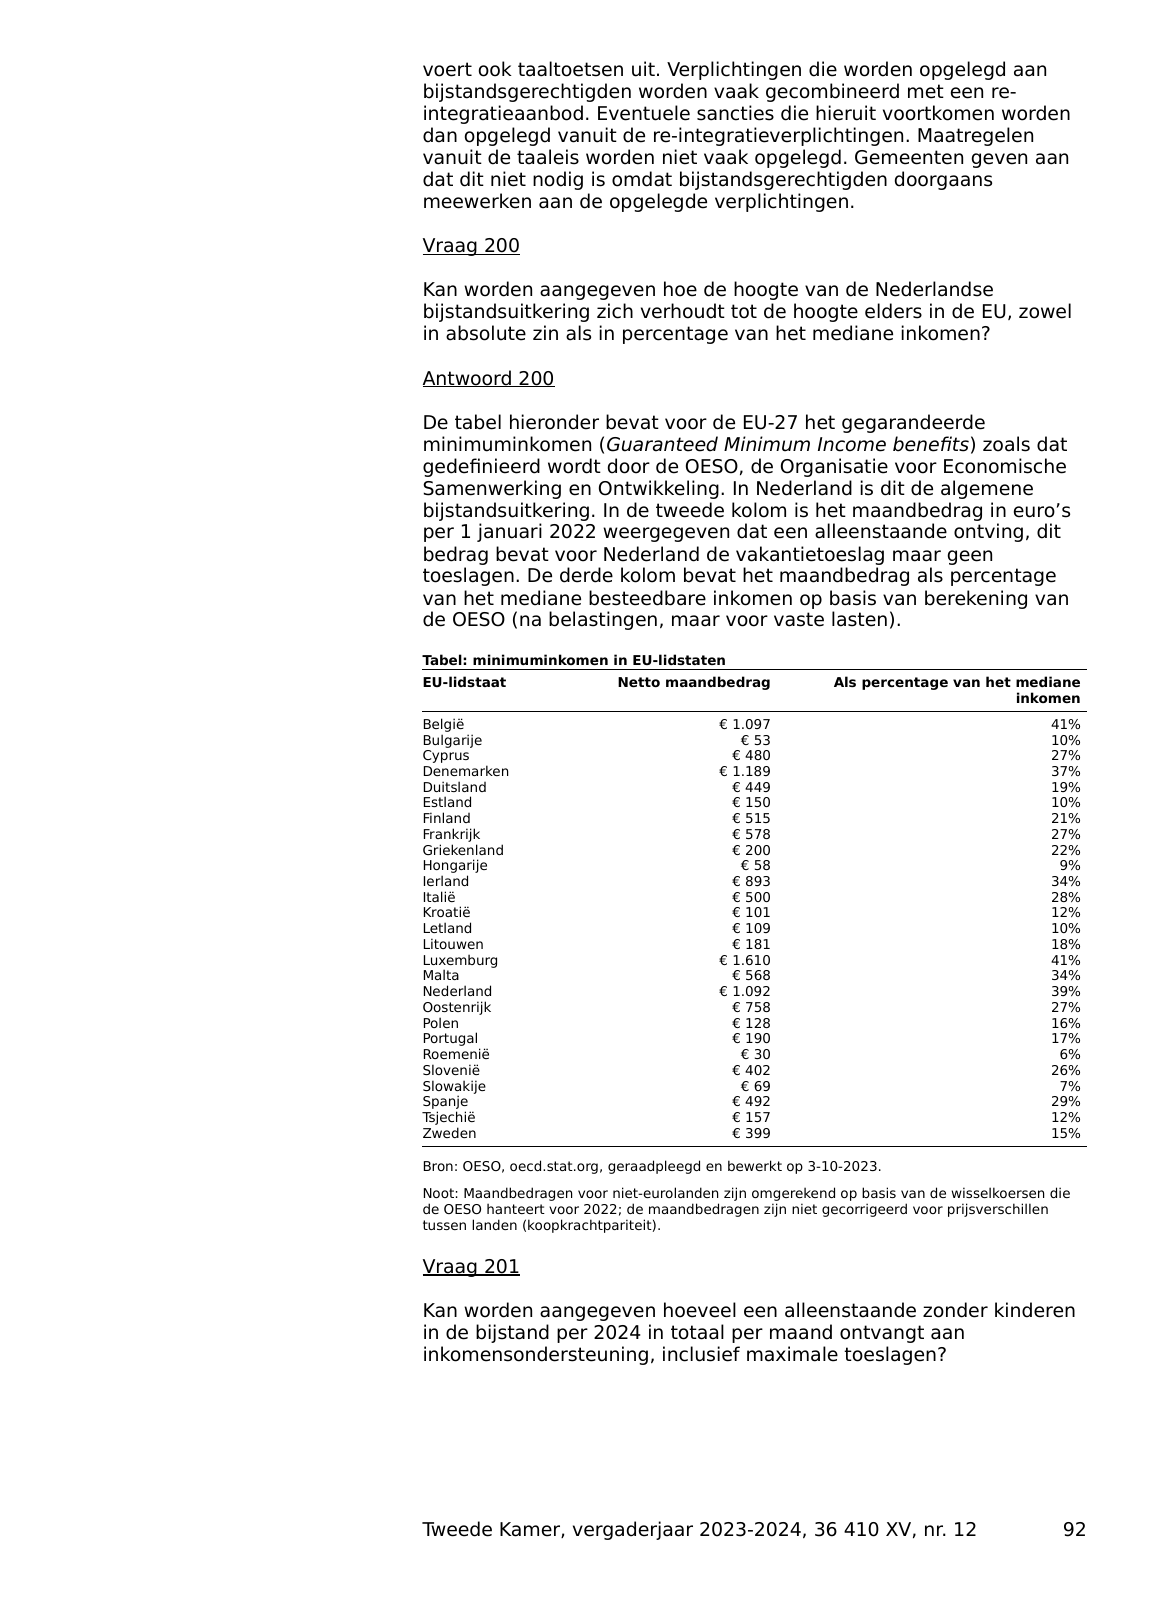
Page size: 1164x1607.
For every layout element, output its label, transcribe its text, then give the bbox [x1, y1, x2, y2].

table_cell 28% [777, 890, 1087, 905]
table_cell € 568 [599, 968, 777, 984]
table_cell € 500 [599, 890, 777, 905]
table_cell € 157 [599, 1110, 777, 1126]
table_cell België [422, 712, 599, 732]
table_cell € 1.610 [599, 953, 777, 968]
table_cell € 200 [599, 843, 777, 858]
table_cell Als percentage van het mediane inkomen [777, 670, 1087, 711]
subtitle Vraag 200 [422, 235, 1087, 257]
table_cell Nederland [422, 984, 599, 1000]
table_cell Estland [422, 795, 599, 811]
table_cell 37% [777, 764, 1087, 779]
table_cell € 893 [599, 874, 777, 889]
table_cell € 399 [599, 1126, 777, 1146]
table_cell € 449 [599, 780, 777, 795]
table_cell € 492 [599, 1094, 777, 1110]
table_cell Slowakije [422, 1078, 599, 1094]
table_cell € 190 [599, 1031, 777, 1047]
table_cell € 578 [599, 827, 777, 842]
table_cell 34% [777, 874, 1087, 889]
table_cell Ierland [422, 874, 599, 889]
table_cell € 480 [599, 748, 777, 764]
table_cell 6% [777, 1047, 1087, 1063]
table_cell € 69 [599, 1078, 777, 1094]
table_cell 26% [777, 1063, 1087, 1078]
table_cell 12% [777, 1110, 1087, 1126]
table_cell 12% [777, 905, 1087, 921]
text voert ook taaltoetsen uit. Verplichtingen die worden opgelegd aan bijstandsgerechtigden worden vaak gecombineerd met een re-integratieaanbod. Eventuele sancties die hieruit voortkomen worden dan opgelegd vanuit de re-integratieverplichtingen. Maatregelen vanuit de taaleis worden niet vaak opgelegd. Gemeenten geven aan dat dit niet nodig is omdat bijstandsgerechtigden doorgaans meewerken aan de opgelegde verplichtingen. [422, 59, 1087, 213]
table_cell 34% [777, 968, 1087, 984]
text Kan worden aangegeven hoeveel een alleenstaande zonder kinderen in de bijstand per 2024 in totaal per maand ontvangt aan inkomensondersteuning, inclusief maximale toeslagen? [422, 1300, 1087, 1366]
table_cell 10% [777, 921, 1087, 937]
table_cell € 758 [599, 1000, 777, 1015]
table_cell 15% [777, 1126, 1087, 1146]
table_cell 19% [777, 780, 1087, 795]
table_header Tabel: minimuminkomen in EU-lidstaten [422, 653, 1087, 669]
table_cell Netto maandbedrag [599, 670, 777, 711]
subtitle Vraag 201 [422, 1256, 1087, 1278]
table_cell € 101 [599, 905, 777, 921]
table_cell Roemenië [422, 1047, 599, 1063]
table_cell Bulgarije [422, 732, 599, 748]
table_cell Oostenrijk [422, 1000, 599, 1015]
table_cell € 181 [599, 937, 777, 952]
table_cell 10% [777, 732, 1087, 748]
table_cell Finland [422, 811, 599, 827]
table_cell Hongarije [422, 858, 599, 874]
table_cell Bron: OESO, oecd.stat.org, geraadpleegd en bewerkt op 3-10-2023. Noot: Maandbedragen voor niet-eurolanden zijn omgerekend op basis van de wisselkoersen die de OESO hanteert voor 2022; de maandbedragen zijn niet gecorrigeerd voor prijsverschillen tussen landen (koopkrachtpariteit). [422, 1147, 1087, 1233]
table_cell Griekenland [422, 843, 599, 858]
table_cell Cyprus [422, 748, 599, 764]
table_cell 41% [777, 953, 1087, 968]
table_cell 10% [777, 795, 1087, 811]
table_cell 17% [777, 1031, 1087, 1047]
table_cell € 30 [599, 1047, 777, 1063]
table_cell Luxemburg [422, 953, 599, 968]
table_cell Denemarken [422, 764, 599, 779]
table_cell Slovenië [422, 1063, 599, 1078]
table_cell 7% [777, 1078, 1087, 1094]
table_cell € 150 [599, 795, 777, 811]
table_cell Spanje [422, 1094, 599, 1110]
table_cell € 402 [599, 1063, 777, 1078]
table_cell EU-lidstaat [422, 670, 599, 711]
table_cell Tsjechië [422, 1110, 599, 1126]
text Kan worden aangegeven hoe de hoogte van de Nederlandse bijstandsuitkering zich verhoudt tot de hoogte elders in de EU, zowel in absolute zin als in percentage van het mediane inkomen? [422, 279, 1087, 345]
subtitle Antwoord 200 [422, 367, 1087, 389]
text De tabel hieronder bevat voor de EU-27 het gegarandeerde minimuminkomen (Guaranteed Minimum Income benefits) zoals dat gedefinieerd wordt door de OESO, de Organisatie voor Economische Samenwerking en Ontwikkeling. In Nederland is dit de algemene bijstandsuitkering. In de tweede kolom is het maandbedrag in euro’s per 1 januari 2022 weergegeven dat een alleenstaande ontving, dit bedrag bevat voor Nederland de vakantietoeslag maar geen toeslagen. De derde kolom bevat het maandbedrag als percentage van het mediane besteedbare inkomen op basis van berekening van de OESO (na belastingen, maar voor vaste lasten). [422, 412, 1087, 631]
table_cell 27% [777, 748, 1087, 764]
table_cell € 109 [599, 921, 777, 937]
table_cell 22% [777, 843, 1087, 858]
table_cell 27% [777, 1000, 1087, 1015]
table_cell € 58 [599, 858, 777, 874]
table_cell Duitsland [422, 780, 599, 795]
table_cell € 1.097 [599, 712, 777, 732]
table_cell € 1.092 [599, 984, 777, 1000]
table_cell 27% [777, 827, 1087, 842]
table_cell € 1.189 [599, 764, 777, 779]
table_cell Kroatië [422, 905, 599, 921]
table_cell Frankrijk [422, 827, 599, 842]
table_cell Letland [422, 921, 599, 937]
table_cell 29% [777, 1094, 1087, 1110]
table_cell Polen [422, 1015, 599, 1031]
table_cell 9% [777, 858, 1087, 874]
table_cell Portugal [422, 1031, 599, 1047]
table_cell 41% [777, 712, 1087, 732]
table_cell Italië [422, 890, 599, 905]
table_cell 16% [777, 1015, 1087, 1031]
table_cell Zweden [422, 1126, 599, 1146]
table_cell € 53 [599, 732, 777, 748]
table_cell 21% [777, 811, 1087, 827]
table_cell Malta [422, 968, 599, 984]
table_cell 18% [777, 937, 1087, 952]
table_cell € 515 [599, 811, 777, 827]
table_cell Litouwen [422, 937, 599, 952]
table_cell € 128 [599, 1015, 777, 1031]
table_cell 39% [777, 984, 1087, 1000]
